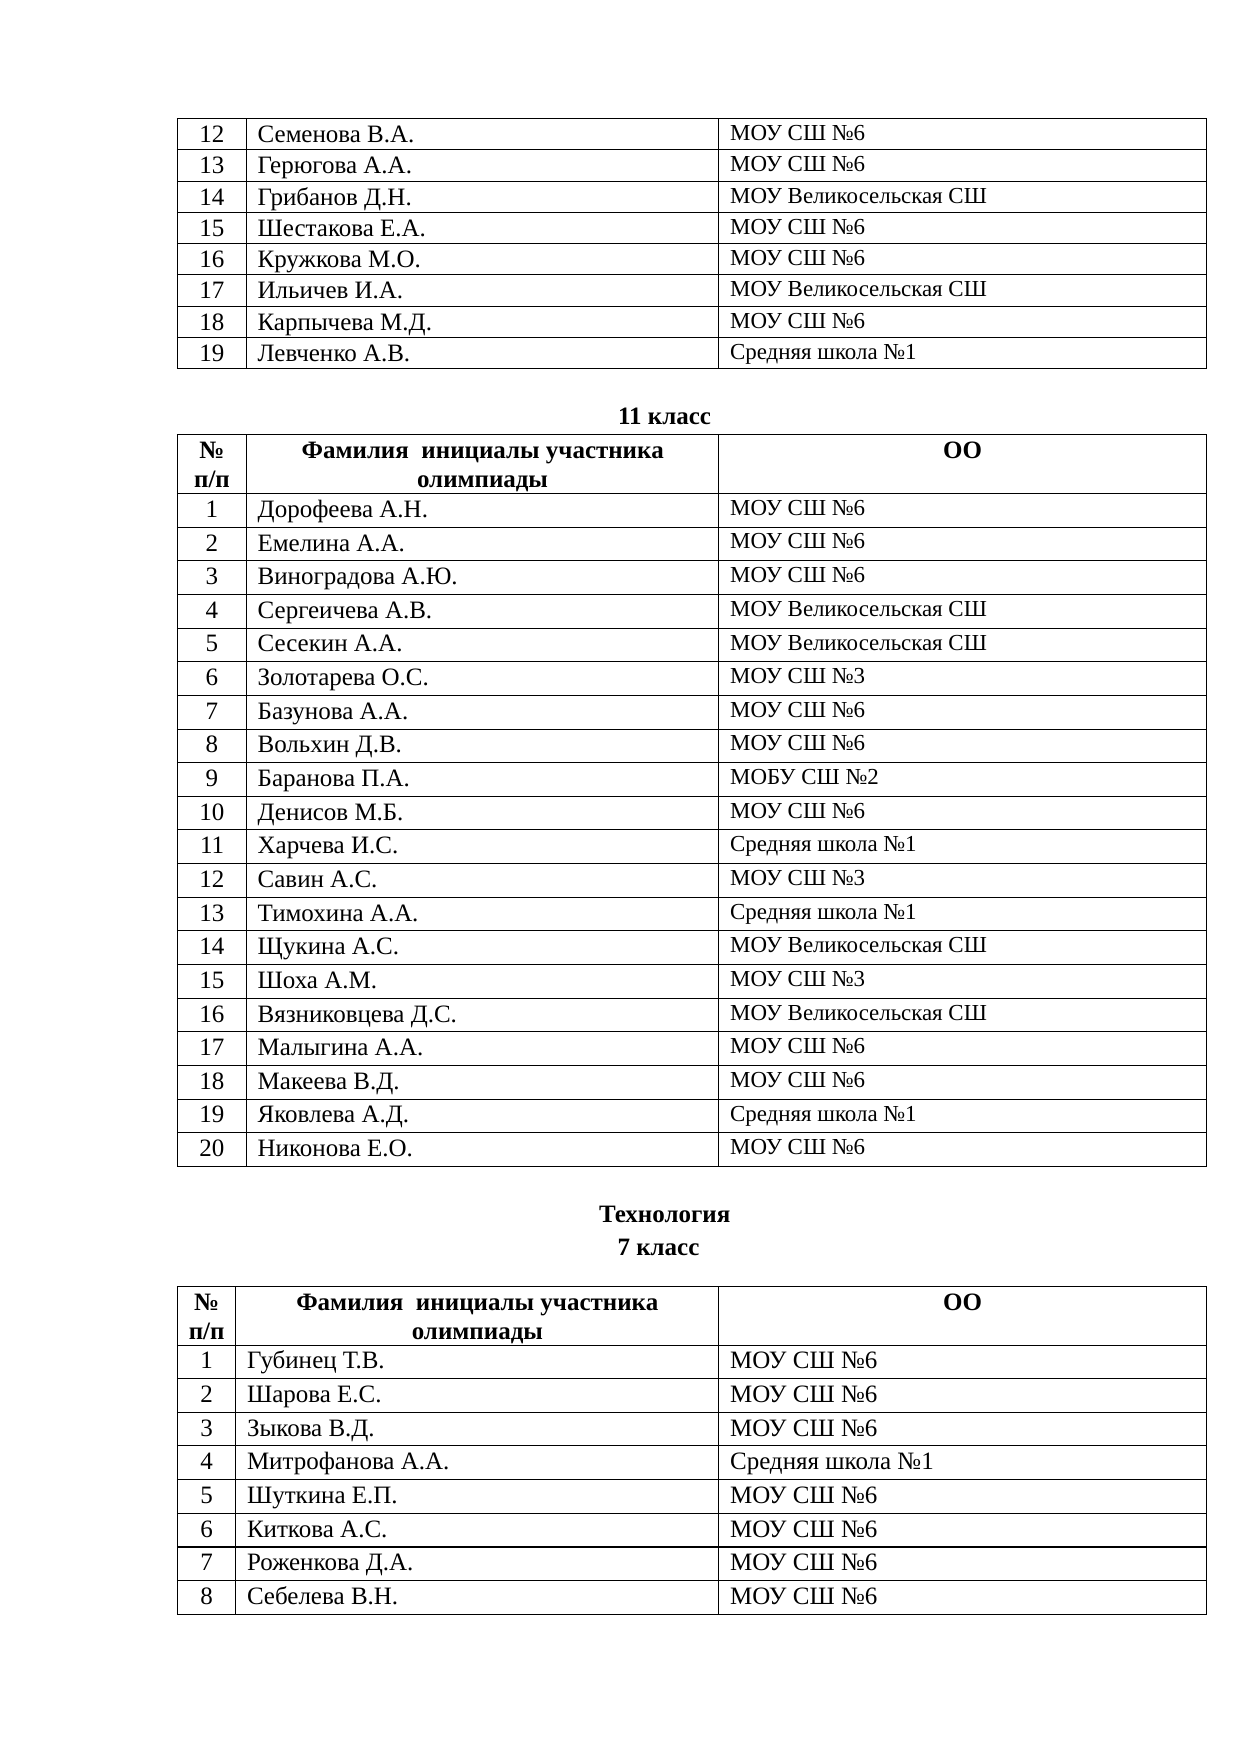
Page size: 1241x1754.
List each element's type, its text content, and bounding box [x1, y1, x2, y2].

table_cell МОУ Великосельская СШ [719, 931, 1206, 964]
table_cell Харчева И.С. [247, 830, 718, 863]
table_cell МОУ СШ №6 [719, 1032, 1206, 1065]
table_cell МОУ СШ №6 [719, 244, 1206, 274]
table_cell 7 [178, 1548, 235, 1580]
table_cell Вольхин Д.В. [247, 730, 718, 762]
table_cell 4 [178, 595, 246, 627]
table_cell МОУ СШ №6 [719, 528, 1206, 560]
table_cell Средняя школа №1 [719, 1446, 1206, 1479]
table_cell 3 [178, 561, 246, 594]
table_cell Роженкова Д.А. [236, 1548, 718, 1580]
table_header № п/п [178, 1287, 235, 1344]
table_cell МОУ СШ №6 [719, 1379, 1206, 1412]
table_cell 7 [178, 696, 246, 728]
table_cell 14 [178, 931, 246, 964]
table_cell МОУ СШ №6 [719, 1548, 1206, 1580]
table_cell МОУ СШ №3 [719, 965, 1206, 998]
table_cell 13 [178, 898, 246, 930]
table_cell 20 [178, 1133, 246, 1166]
table_cell Кружкова М.О. [247, 244, 718, 274]
table_cell МОУ СШ №6 [719, 1346, 1206, 1378]
table_cell Золотарева О.С. [247, 662, 718, 695]
table_cell 9 [178, 763, 246, 796]
table_cell 12 [178, 864, 246, 897]
table_cell Семенова В.А. [247, 119, 718, 149]
table_cell Малыгина А.А. [247, 1032, 718, 1065]
table_cell Себелева В.Н. [236, 1581, 718, 1614]
table_cell Ильичев И.А. [247, 275, 718, 306]
table_cell Зыкова В.Д. [236, 1413, 718, 1445]
table_cell МОУ Великосельская СШ [719, 999, 1206, 1031]
table_cell 16 [178, 999, 246, 1031]
table_cell 6 [178, 1514, 235, 1546]
table_cell МОУ Великосельская СШ [719, 629, 1206, 661]
table_cell МОУ СШ №6 [719, 213, 1206, 243]
table_cell МОУ СШ №6 [719, 494, 1206, 527]
table_cell Киткова А.С. [236, 1514, 718, 1546]
table_cell Емелина А.А. [247, 528, 718, 560]
table_cell МОУ СШ №6 [719, 119, 1206, 149]
table_cell Шуткина Е.П. [236, 1480, 718, 1513]
table_cell 18 [178, 307, 246, 337]
table_cell Шестакова Е.А. [247, 213, 718, 243]
table_cell Тимохина А.А. [247, 898, 718, 930]
table_cell Сергеичева А.В. [247, 595, 718, 627]
table_header Фамилия инициалы участника олимпиады [247, 435, 718, 493]
table_header ОО [719, 1287, 1206, 1344]
table_cell Савин А.С. [247, 864, 718, 897]
table_cell 18 [178, 1066, 246, 1098]
table_cell МОУ СШ №6 [719, 1133, 1206, 1166]
table_cell МОУ СШ №6 [719, 1066, 1206, 1098]
table_cell Грибанов Д.Н. [247, 182, 718, 212]
table_cell Карпычева М.Д. [247, 307, 718, 337]
table_cell Базунова А.А. [247, 696, 718, 728]
table_cell МОУ Великосельская СШ [719, 595, 1206, 627]
table_cell Вязниковцева Д.С. [247, 999, 718, 1031]
text Технология [177, 1199, 1152, 1228]
table_cell Никонова Е.О. [247, 1133, 718, 1166]
table_cell МОУ СШ №3 [719, 662, 1206, 695]
table_cell 17 [178, 275, 246, 306]
table_cell Яковлева А.Д. [247, 1100, 718, 1132]
table_cell Денисов М.Б. [247, 797, 718, 829]
table_cell 13 [178, 150, 246, 181]
table_cell МОУ Великосельская СШ [719, 275, 1206, 306]
table_cell Левченко А.В. [247, 338, 718, 368]
table_cell Герюгова А.А. [247, 150, 718, 181]
table_cell Митрофанова А.А. [236, 1446, 718, 1479]
table_cell МОУ СШ №6 [719, 1413, 1206, 1445]
table_cell 3 [178, 1413, 235, 1445]
table_cell 11 [178, 830, 246, 863]
table_cell 12 [178, 119, 246, 149]
table_header № п/п [178, 435, 246, 493]
table_cell 15 [178, 965, 246, 998]
table_cell МОУ Великосельская СШ [719, 182, 1206, 212]
table_cell 14 [178, 182, 246, 212]
table_cell МОУ СШ №6 [719, 1480, 1206, 1513]
table_cell Сесекин А.А. [247, 629, 718, 661]
table_cell Баранова П.А. [247, 763, 718, 796]
table_cell МОУ СШ №6 [719, 1581, 1206, 1614]
table_cell МОУ СШ №6 [719, 561, 1206, 594]
table_cell Шоха А.М. [247, 965, 718, 998]
table_header Фамилия инициалы участника олимпиады [236, 1287, 718, 1344]
table_cell МОУ СШ №6 [719, 696, 1206, 728]
table_cell 8 [178, 730, 246, 762]
table_cell Дорофеева А.Н. [247, 494, 718, 527]
table_cell 2 [178, 1379, 235, 1412]
table_cell Губинец Т.В. [236, 1346, 718, 1378]
table_cell МОУ СШ №3 [719, 864, 1206, 897]
table_cell Щукина А.С. [247, 931, 718, 964]
table_cell 4 [178, 1446, 235, 1479]
table_cell МОУ СШ №6 [719, 730, 1206, 762]
table_cell 19 [178, 1100, 246, 1132]
table_cell МОУ СШ №6 [719, 150, 1206, 181]
table_cell 2 [178, 528, 246, 560]
table_cell 15 [178, 213, 246, 243]
table_cell 6 [178, 662, 246, 695]
table_cell МОУ СШ №6 [719, 1514, 1206, 1546]
table_cell 8 [178, 1581, 235, 1614]
table_cell Средняя школа №1 [719, 1100, 1206, 1132]
table_cell 5 [178, 1480, 235, 1513]
text 11 класс [177, 401, 1152, 430]
table_cell Средняя школа №1 [719, 338, 1206, 368]
table_cell Виноградова А.Ю. [247, 561, 718, 594]
table_cell МОУ СШ №6 [719, 307, 1206, 337]
table_header ОО [719, 435, 1206, 493]
table_cell 19 [178, 338, 246, 368]
table_cell 16 [178, 244, 246, 274]
table_cell Шарова Е.С. [236, 1379, 718, 1412]
table_cell 1 [178, 494, 246, 527]
table_cell Средняя школа №1 [719, 898, 1206, 930]
text 7 класс [177, 1232, 1152, 1261]
table_cell МОБУ СШ №2 [719, 763, 1206, 796]
table_cell Средняя школа №1 [719, 830, 1206, 863]
table_cell 10 [178, 797, 246, 829]
table_cell 1 [178, 1346, 235, 1378]
table_cell МОУ СШ №6 [719, 797, 1206, 829]
table_cell Макеева В.Д. [247, 1066, 718, 1098]
table_cell 17 [178, 1032, 246, 1065]
table_cell 5 [178, 629, 246, 661]
